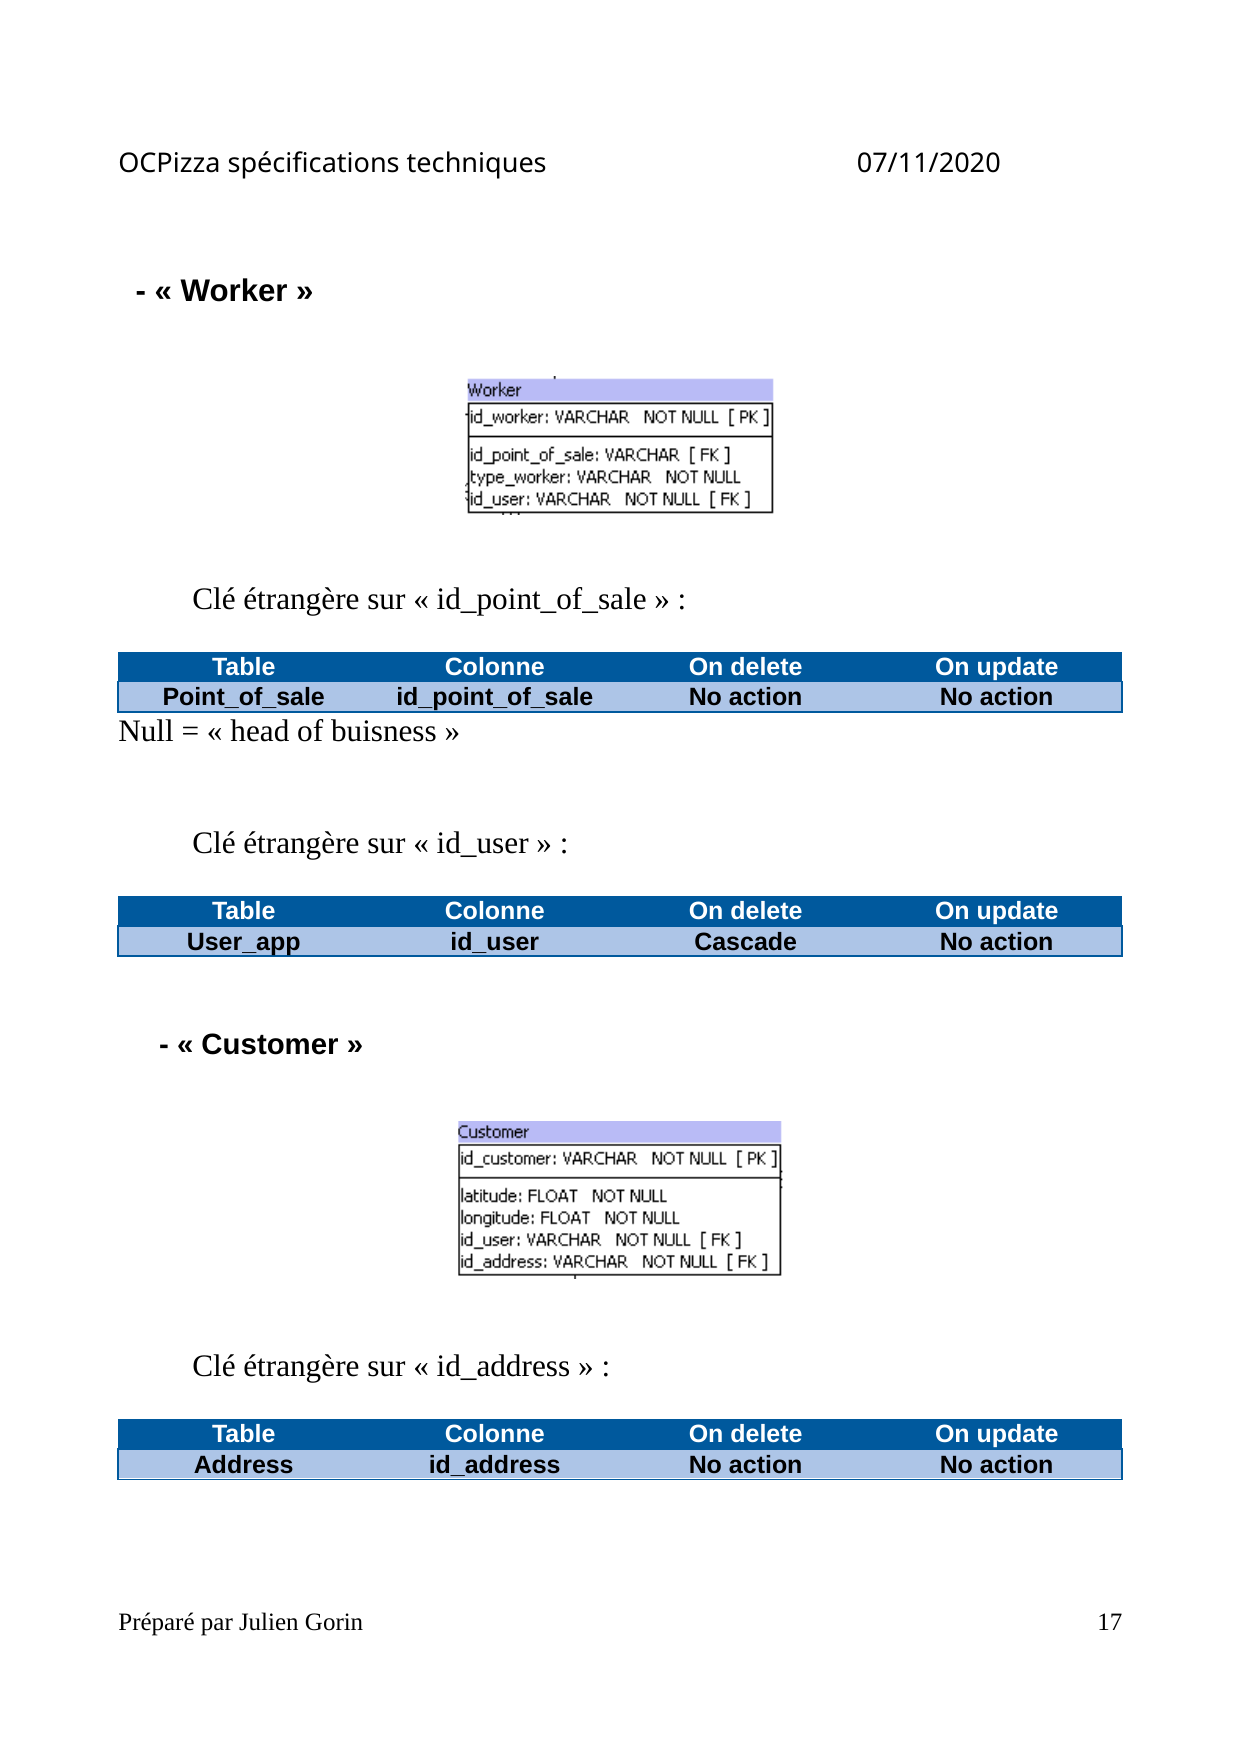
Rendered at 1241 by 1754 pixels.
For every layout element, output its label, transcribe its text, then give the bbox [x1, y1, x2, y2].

table_cell Address [119, 1450, 369, 1478]
text Clé étrangère sur « id_point_of_sale » : [118, 580, 1122, 616]
table_cell No action [620, 1450, 871, 1478]
text Clé étrangère sur « id_address » : [118, 1347, 1122, 1383]
table_header Table [118, 652, 369, 681]
table_header On delete [620, 652, 871, 681]
table_header On update [871, 896, 1122, 925]
table_cell No action [871, 927, 1121, 955]
table_cell User_app [119, 927, 369, 955]
text Clé étrangère sur « id_user » : [118, 824, 1122, 860]
table_cell id_address [369, 1450, 620, 1478]
table_cell id_point_of_sale [369, 682, 620, 711]
table_cell No action [871, 682, 1121, 711]
subtitle - « Worker » [118, 272, 1122, 308]
table_header Colonne [369, 1419, 620, 1448]
table_header On delete [620, 896, 871, 925]
table_header On update [871, 652, 1122, 681]
table_cell Point_of_sale [119, 682, 369, 711]
table_cell id_user [369, 927, 620, 955]
table_header Colonne [369, 896, 620, 925]
table_header Colonne [369, 652, 620, 681]
picture [465, 376, 775, 515]
table_header On delete [620, 1419, 871, 1448]
table_header On update [871, 1419, 1122, 1448]
table_cell No action [620, 682, 871, 711]
table_cell No action [871, 1450, 1121, 1478]
table_header Table [118, 1419, 369, 1448]
text Null = « head of buisness » [118, 713, 1122, 749]
subtitle - « Customer » [118, 1027, 1122, 1061]
table_cell Cascade [620, 927, 871, 955]
picture [457, 1121, 783, 1279]
table_header Table [118, 896, 369, 925]
